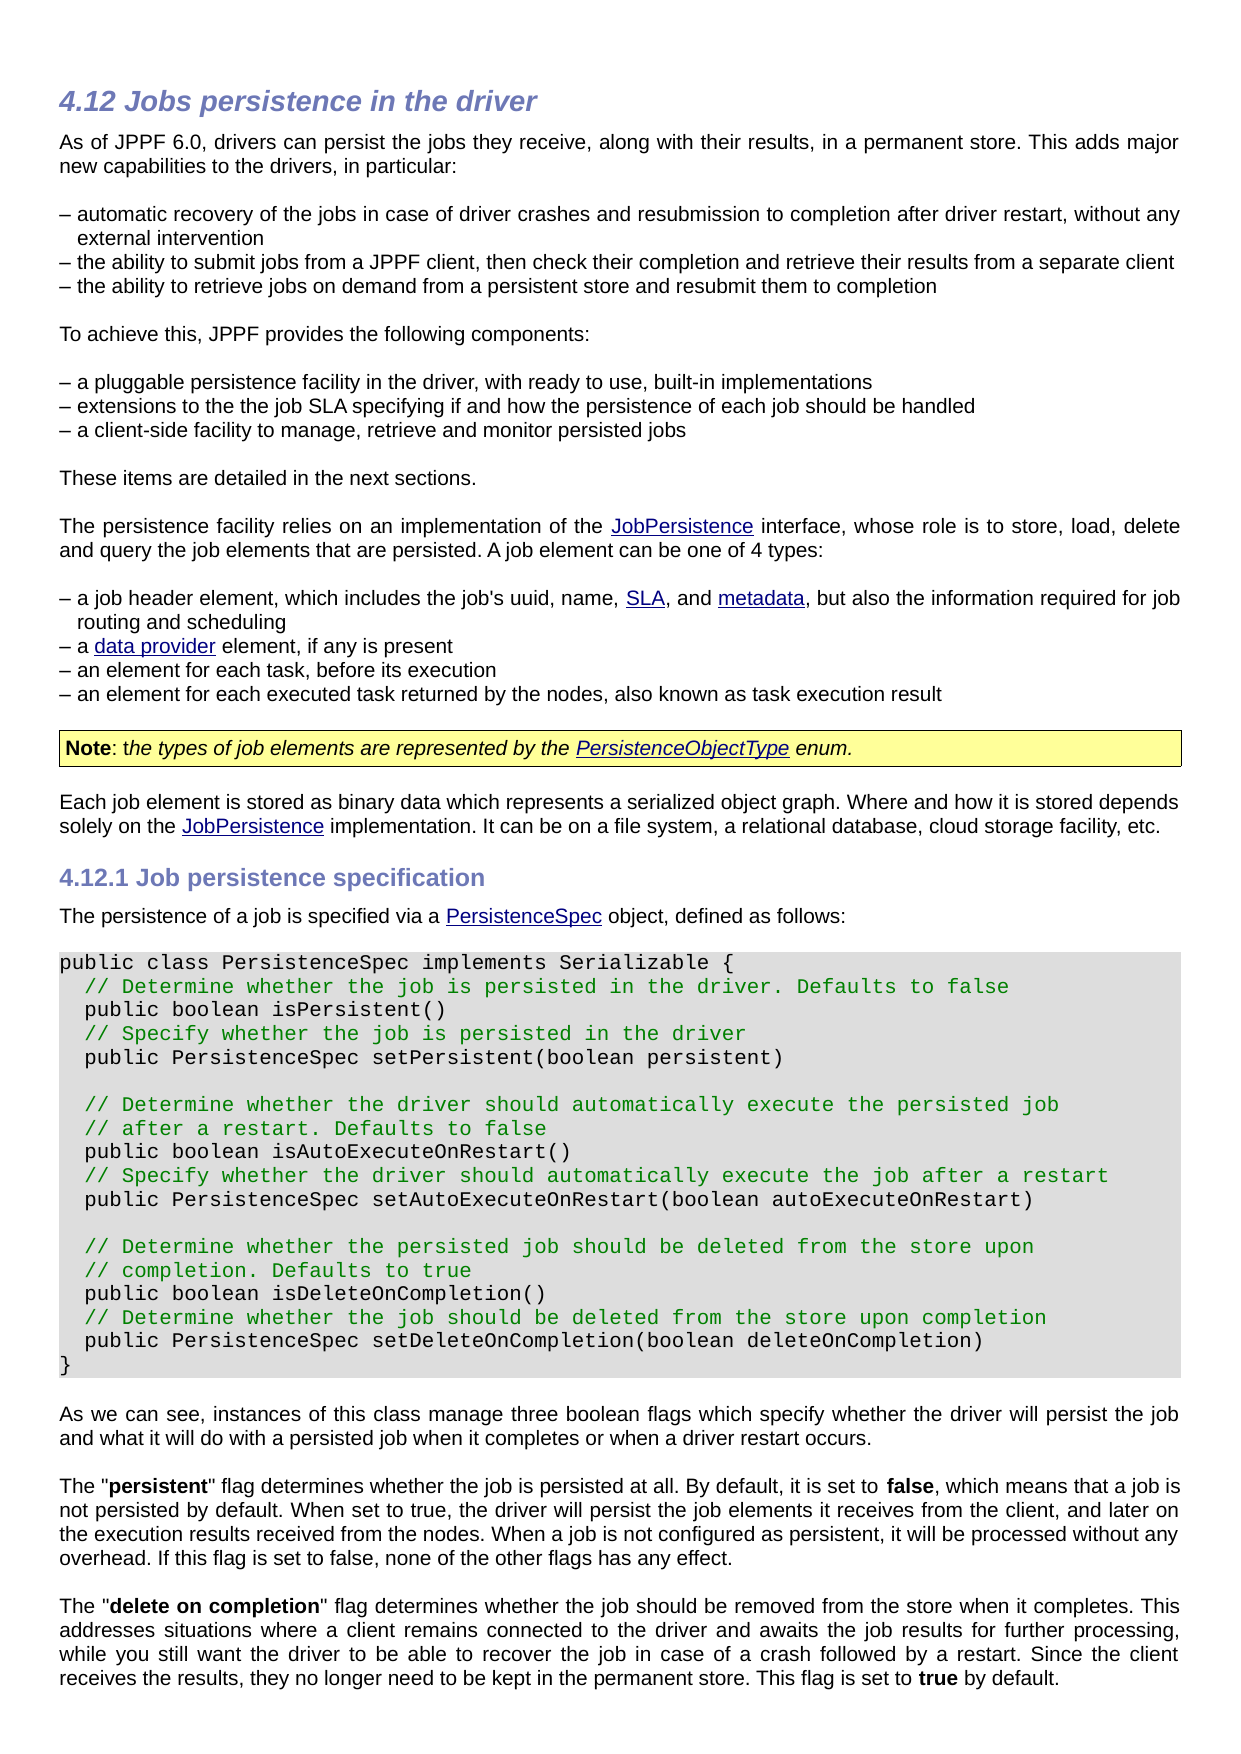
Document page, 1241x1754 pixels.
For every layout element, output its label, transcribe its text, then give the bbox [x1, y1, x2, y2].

list an element for each task, before its execution [59, 658, 1181, 682]
subtitle Jobs persistence in the driver [59, 84, 1181, 118]
list a client-side facility to manage, retrieve and monitor persisted jobs [59, 418, 1181, 442]
list a pluggable persistence facility in the driver, with ready to use, built-in implementations [59, 370, 1181, 394]
text // Determine whether the persisted job should be deleted from the store upon [59, 1236, 1181, 1259]
text // Specify whether the job is persisted in the driver [59, 1023, 1181, 1047]
list automatic recovery of the jobs in case of driver crashes and resubmission to completion after driver restart, without any external intervention [59, 202, 1181, 250]
text public boolean isDeleteOnCompletion() [59, 1283, 1181, 1307]
text // completion. Defaults to true [59, 1259, 1181, 1283]
list a data provider element, if any is present [59, 634, 1181, 658]
text Note: the types of job elements are represented by the PersistenceObjectType enum. [60, 731, 1181, 766]
text These items are detailed in the next sections. [59, 466, 1181, 490]
text The "delete on completion" flag determines whether the job should be removed from the store when it completes. This addresses situations where a client remains connected to the driver and awaits the job results for further processing, while you still want the driver to be able to recover the job in case of a crash followed by a restart. Since the client receives the results, they no longer need to be kept in the permanent store. This flag is set to true by default. [59, 1593, 1181, 1689]
text // Determine whether the job should be deleted from the store upon completion [59, 1307, 1181, 1331]
text As we can see, instances of this class manage three boolean flags which specify whether the driver will persist the job and what it will do with a persisted job when it completes or when a driver restart occurs. [59, 1402, 1181, 1450]
text The "persistent" flag determines whether the job is persisted at all. By default, it is set to false, which means that a job is not persisted by default. When set to true, the driver will persist the job elements it receives from the client, and later on the execution results received from the nodes. When a job is not configured as persistent, it will be processed without any overhead. If this flag is set to false, none of the other flags has any effect. [59, 1474, 1181, 1569]
list the ability to retrieve jobs on demand from a persistent store and resubmit them to completion [59, 274, 1181, 298]
text To achieve this, JPPF provides the following components: [59, 322, 1181, 346]
text The persistence facility relies on an implementation of the JobPersistence interface, whose role is to store, load, delete and query the job elements that are persisted. A job element can be one of 4 types: [59, 514, 1181, 562]
text Each job element is stored as binary data which represents a serialized object graph. Where and how it is stored depends solely on the JobPersistence implementation. It can be on a file system, a relational database, cloud storage facility, etc. [59, 790, 1181, 838]
text public boolean isPersistent() [59, 999, 1181, 1023]
subtitle Job persistence specification [59, 863, 1181, 892]
text The persistence of a job is specified via a PersistenceSpec object, defined as follows: [59, 904, 1181, 928]
text public class PersistenceSpec implements Serializable { [59, 952, 1181, 976]
list extensions to the the job SLA specifying if and how the persistence of each job should be handled [59, 394, 1181, 418]
text } [59, 1354, 1181, 1378]
text // after a restart. Defaults to false [59, 1118, 1181, 1141]
text public PersistenceSpec setDeleteOnCompletion(boolean deleteOnCompletion) [59, 1331, 1181, 1354]
text // Specify whether the driver should automatically execute the job after a restart [59, 1165, 1181, 1189]
list a job header element, which includes the job's uuid, name, SLA, and metadata, but also the information required for job routing and scheduling [59, 586, 1181, 634]
list the ability to submit jobs from a JPPF client, then check their completion and retrieve their results from a separate client [59, 250, 1181, 274]
text As of JPPF 6.0, drivers can persist the jobs they receive, along with their results, in a permanent store. This adds major new capabilities to the drivers, in particular: [59, 130, 1181, 178]
text // Determine whether the job is persisted in the driver. Defaults to false [59, 976, 1181, 999]
list an element for each executed task returned by the nodes, also known as task execution result [59, 682, 1181, 706]
text // Determine whether the driver should automatically execute the persisted job [59, 1094, 1181, 1118]
text public boolean isAutoExecuteOnRestart() [59, 1141, 1181, 1165]
text public PersistenceSpec setAutoExecuteOnRestart(boolean autoExecuteOnRestart) [59, 1189, 1181, 1212]
text public PersistenceSpec setPersistent(boolean persistent) [59, 1047, 1181, 1070]
